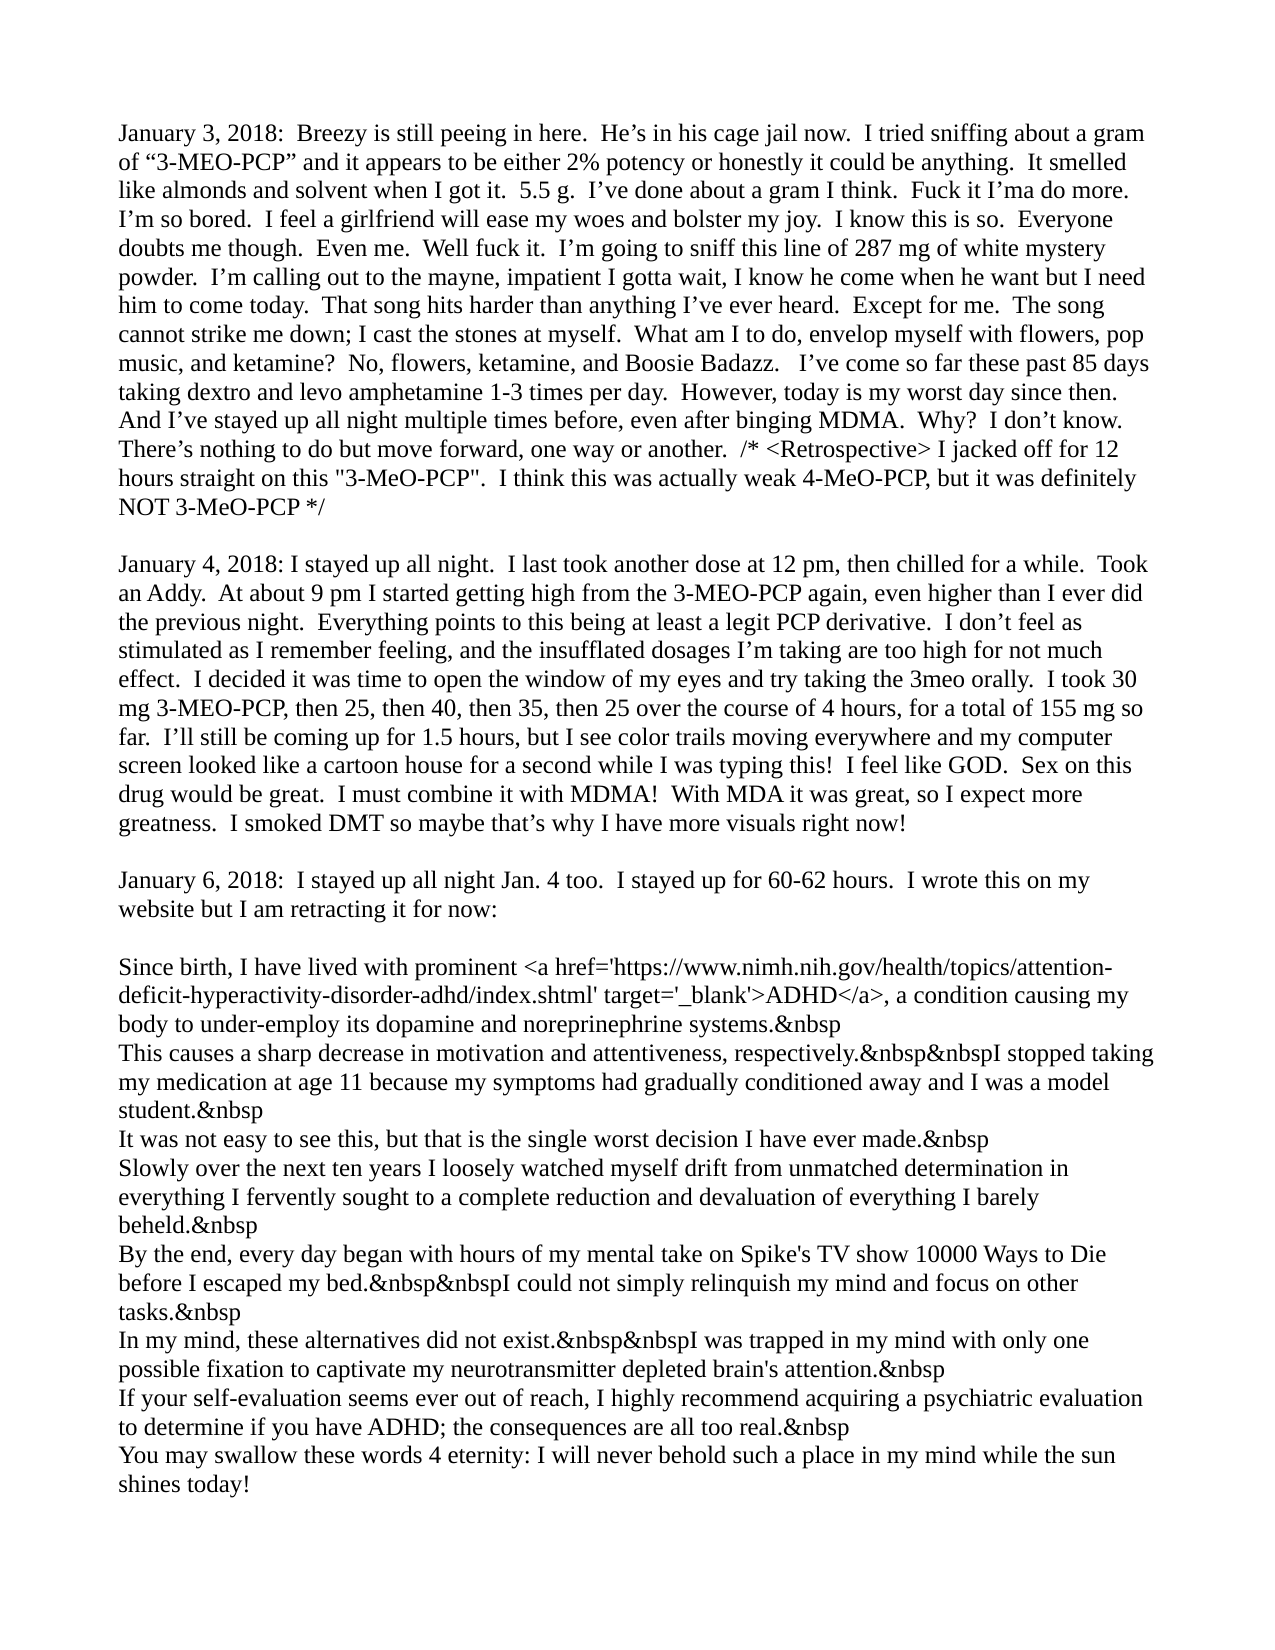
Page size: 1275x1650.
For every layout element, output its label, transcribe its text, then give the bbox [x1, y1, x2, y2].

text January 4, 2018: I stayed up all night. I last took another dose at 12 pm, then chilled for a while. Took an Addy. At about 9 pm I started getting high from the 3-MEO-PCP again, even higher than I ever did the previous night. Everything points to this being at least a legit PCP derivative. I don’t feel as stimulated as I remember feeling, and the insufflated dosages I’m taking are too high for not much effect. I decided it was time to open the window of my eyes and try taking the 3meo orally. I took 30 mg 3-MEO-PCP, then 25, then 40, then 35, then 25 over the course of 4 hours, for a total of 155 mg so far. I’ll still be coming up for 1.5 hours, but I see color trails moving everywhere and my computer screen looked like a cartoon house for a second while I was typing this! I feel like GOD. Sex on this drug would be great. I must combine it with MDMA! With MDA it was great, so I expect more greatness. I smoked DMT so maybe that’s why I have more visuals right now! [118, 549, 1157, 837]
text It was not easy to see this, but that is the single worst decision I have ever made.&nbsp [118, 1124, 1157, 1153]
text In my mind, these alternatives did not exist.&nbsp&nbspI was trapped in my mind with only one possible fixation to captivate my neurotransmitter depleted brain's attention.&nbsp [118, 1326, 1157, 1383]
text By the end, every day began with hours of my mental take on Spike's TV show 10000 Ways to Die before I escaped my bed.&nbsp&nbspI could not simply relinquish my mind and focus on other tasks.&nbsp [118, 1239, 1157, 1326]
text Since birth, I have lived with prominent <a href='https://www.nimh.nih.gov/health/topics/attention-deficit-hyperactivity-disorder-adhd/index.shtml' target='_blank'>ADHD</a>, a condition causing my body to under-employ its dopamine and noreprinephrine systems.&nbsp [118, 952, 1157, 1038]
text This causes a sharp decrease in motivation and attentiveness, respectively.&nbsp&nbspI stopped taking my medication at age 11 because my symptoms had gradually conditioned away and I was a model student.&nbsp [118, 1038, 1157, 1124]
text If your self-evaluation seems ever out of reach, I highly recommend acquiring a psychiatric evaluation to determine if you have ADHD; the consequences are all too real.&nbsp [118, 1383, 1157, 1441]
text You may swallow these words 4 eternity: I will never behold such a place in my mind while the sun shines today! [118, 1441, 1157, 1498]
text Slowly over the next ten years I loosely watched myself drift from unmatched determination in everything I fervently sought to a complete reduction and devaluation of everything I barely beheld.&nbsp [118, 1153, 1157, 1239]
text January 3, 2018: Breezy is still peeing in here. He’s in his cage jail now. I tried sniffing about a gram of “3-MEO-PCP” and it appears to be either 2% potency or honestly it could be anything. It smelled like almonds and solvent when I got it. 5.5 g. I’ve done about a gram I think. Fuck it I’ma do more. I’m so bored. I feel a girlfriend will ease my woes and bolster my joy. I know this is so. Everyone doubts me though. Even me. Well fuck it. I’m going to sniff this line of 287 mg of white mystery powder. I’m calling out to the mayne, impatient I gotta wait, I know he come when he want but I need him to come today. That song hits harder than anything I’ve ever heard. Except for me. The song cannot strike me down; I cast the stones at myself. What am I to do, envelop myself with flowers, pop music, and ketamine? No, flowers, ketamine, and Boosie Badazz. I’ve come so far these past 85 days taking dextro and levo amphetamine 1-3 times per day. However, today is my worst day since then. And I’ve stayed up all night multiple times before, even after binging MDMA. Why? I don’t know. There’s nothing to do but move forward, one way or another. /* <Retrospective> I jacked off for 12 hours straight on this "3-MeO-PCP". I think this was actually weak 4-MeO-PCP, but it was definitely NOT 3-MeO-PCP */ [118, 118, 1157, 521]
text January 6, 2018: I stayed up all night Jan. 4 too. I stayed up for 60-62 hours. I wrote this on my website but I am retracting it for now: [118, 866, 1157, 923]
